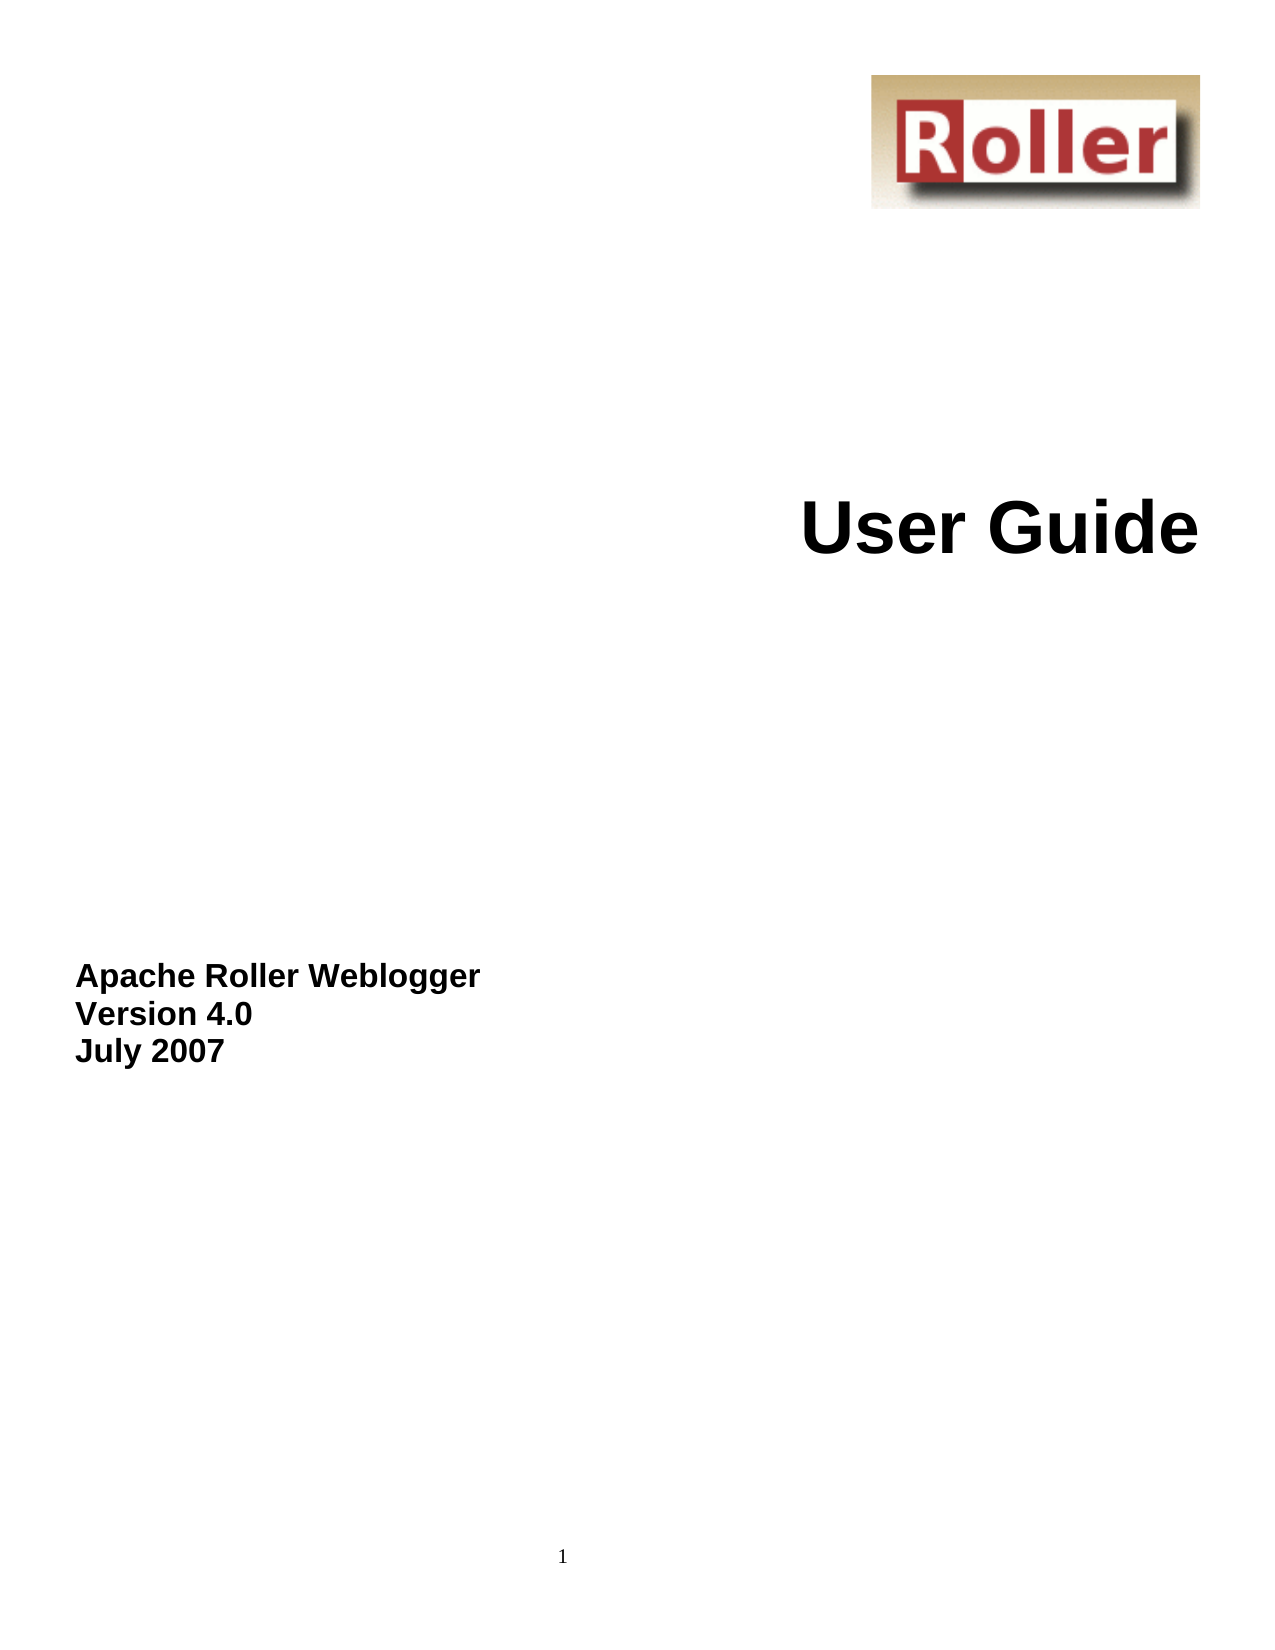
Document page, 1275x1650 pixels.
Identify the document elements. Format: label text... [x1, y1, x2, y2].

text Apache Roller Weblogger [75, 958, 1200, 995]
text Version 4.0 [75, 995, 1200, 1032]
text User Guide [75, 485, 1200, 569]
text July 2007 [75, 1032, 1200, 1069]
picture [871, 75, 1200, 209]
